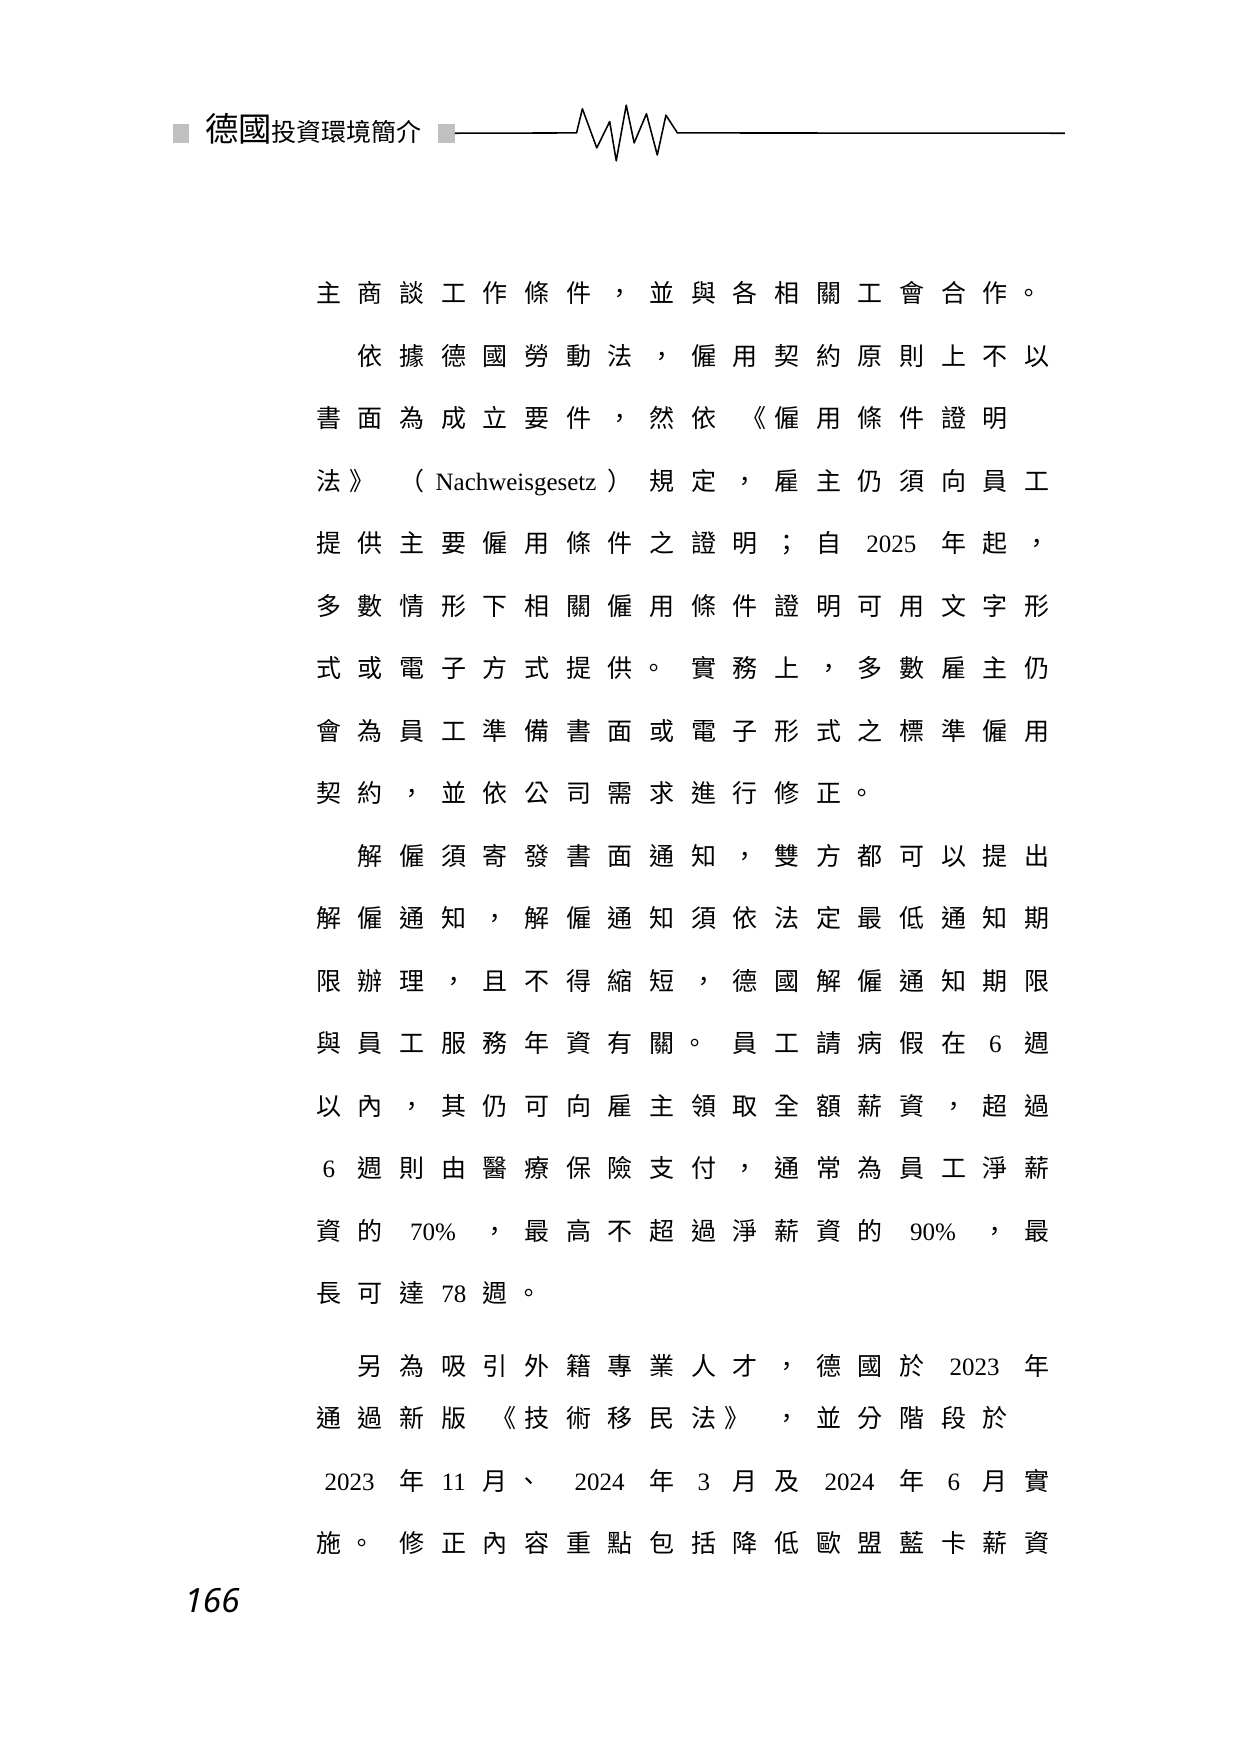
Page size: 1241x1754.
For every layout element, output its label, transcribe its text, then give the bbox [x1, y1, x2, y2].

text 另為吸引外籍專業人才，德國於2023年通過新版《技術移民法》，並分階段於2023年11月、2024年3月及2024年6月實施。修正內容重點包括降低歐盟藍卡薪資 [281, 1313, 1058, 1563]
text 解僱須寄發書面通知，雙方都可以提出解僱通知，解僱通知須依法定最低通知期限辦理，且不得縮短，德國解僱通知期限與員工服務年資有關。員工請病假在6週以內，其仍可向雇主領取全額薪資，超過6週則由醫療保險支付，通常為員工淨薪資的70%，最高不超過淨薪資的90%，最長可達78週。 [281, 813, 1058, 1313]
text 主商談工作條件，並與各相關工會合作。 [281, 250, 1058, 313]
text 依據德國勞動法，僱用契約原則上不以書面為成立要件，然依《僱用條件證明法》（Nachweisgesetz）規定，雇主仍須向員工提供主要僱用條件之證明；自2025年起，多數情形下相關僱用條件證明可用文字形式或電子方式提供。實務上，多數雇主仍會為員工準備書面或電子形式之標準僱用契約，並依公司需求進行修正。 [281, 313, 1058, 813]
